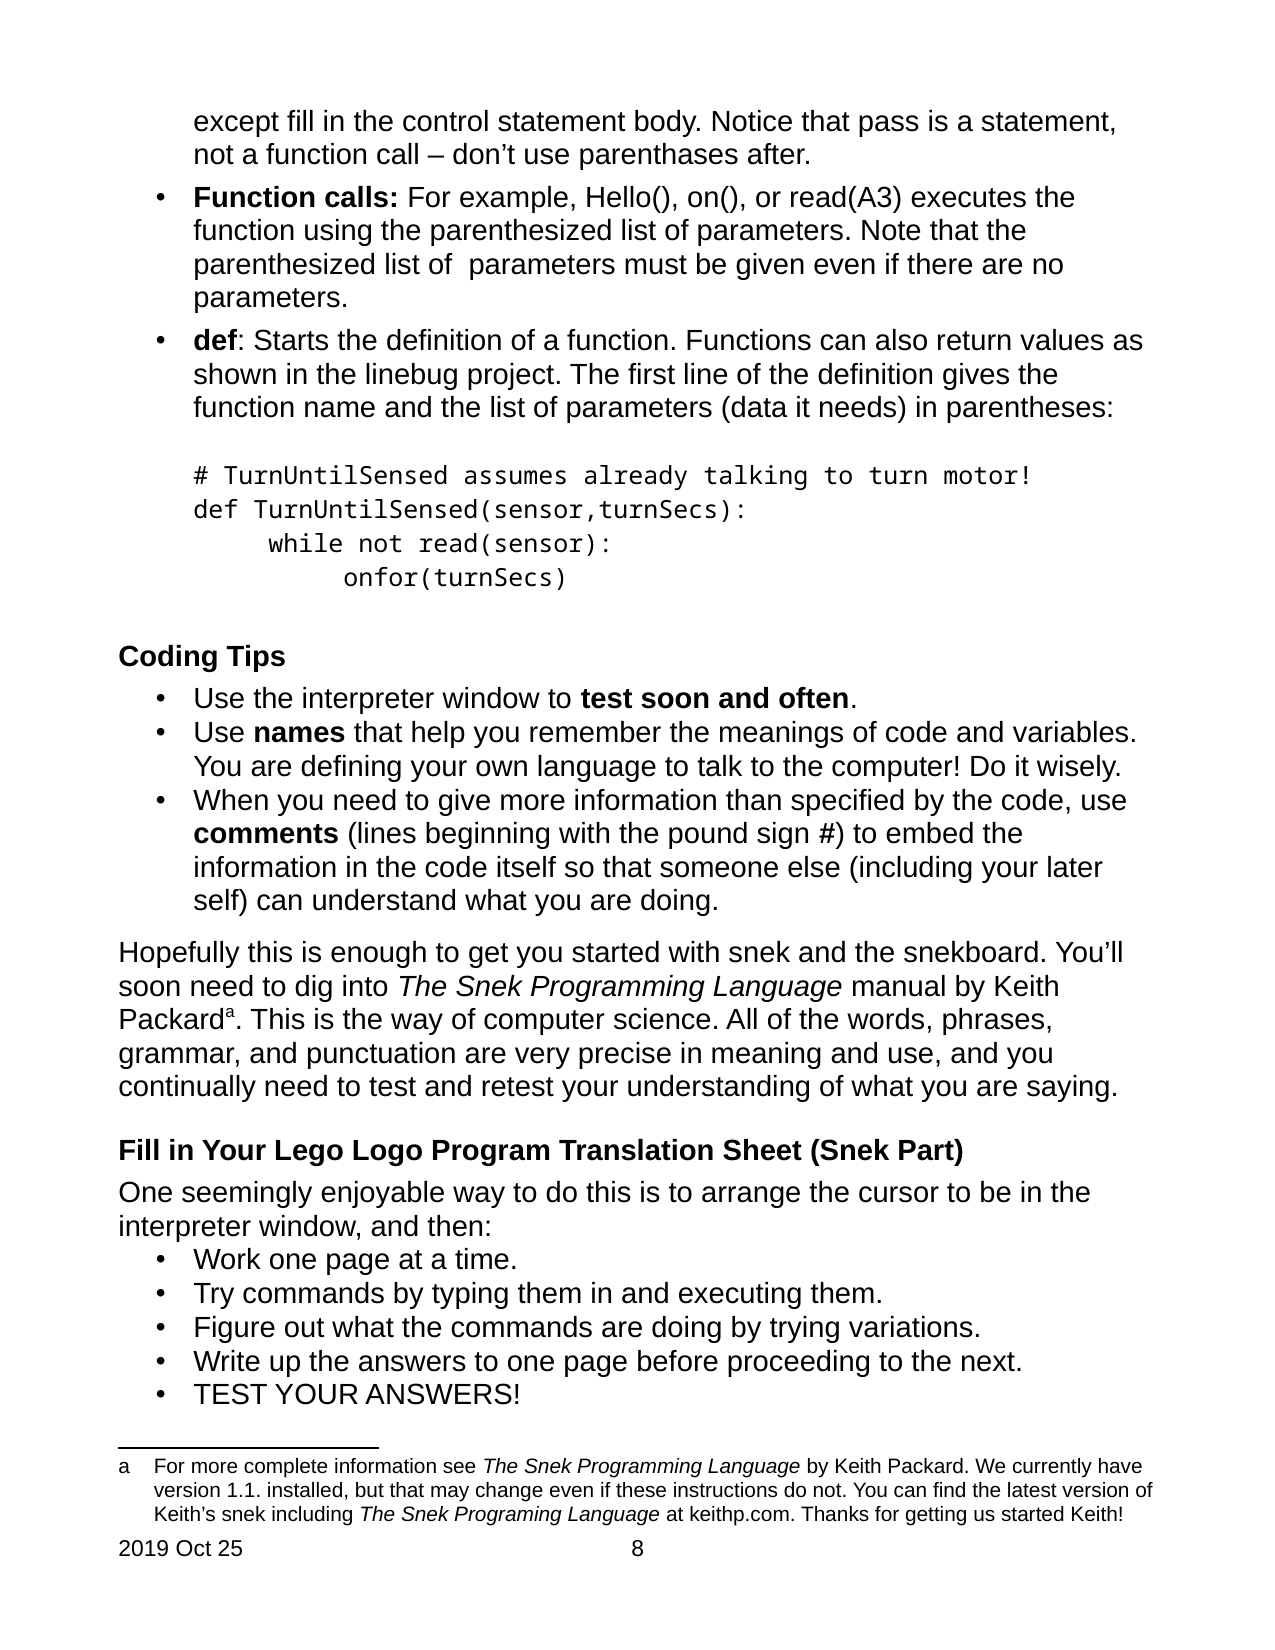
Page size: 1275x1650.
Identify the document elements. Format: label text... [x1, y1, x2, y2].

list Try commands by typing them in and executing them. [156, 1276, 1157, 1310]
list Function calls: For example, Hello(), on(), or read(A3) executes the function using the parenthesized list of parameters. Note that the parenthesized list of parameters must be given even if there are no parameters. [156, 179, 1157, 314]
text One seemingly enjoyable way to do this is to arrange the cursor to be in the interpreter window, and then: [118, 1175, 1157, 1242]
list When you need to give more information than specified by the code, use comments (lines beginning with the pound sign #) to embed the information in the code itself so that someone else (including your later self) can understand what you are doing. [156, 783, 1157, 917]
list Work one page at a time. [156, 1242, 1157, 1276]
list TEST YOUR ANSWERS! [156, 1377, 1157, 1411]
subtitle Fill in Your Lego Logo Program Translation Sheet (Snek Part) [118, 1133, 1157, 1166]
list Use the interpreter window to test soon and often. [156, 682, 1157, 715]
subtitle Coding Tips [118, 639, 1157, 673]
list def: Starts the definition of a function. Functions can also return values as shown in the linebug project. The first line of the definition gives the function name and the list of parameters (data it needs) in parentheses: # TurnUntilSensed assumes already talking to turn motor! def TurnUntilSensed(sensor,turnSecs): while not read(sensor): onfor(turnSecs) [156, 323, 1157, 627]
list except fill in the control statement body. Notice that pass is a statement, not a function call – don’t use parenthases after. [156, 103, 1157, 171]
text For more complete information see The Snek Programming Language by Keith Packard. We currently have version 1.1. installed, but that may change even if these instructions do not. You can find the latest version of Keith’s snek including The Snek Programing Language at keithp.com. Thanks for getting us started Keith! [118, 1454, 1157, 1526]
list Use names that help you remember the meanings of code and variables. You are defining your own language to talk to the computer! Do it wisely. [156, 715, 1157, 783]
text Hopefully this is enough to get you started with snek and the snekboard. You’ll soon need to dig into The Snek Programming Language manual by Keith Packard. This is the way of computer science. All of the words, phrases, grammar, and punctuation are very precise in meaning and use, and you continually need to test and retest your understanding of what you are saying. [118, 935, 1157, 1103]
list Figure out what the commands are doing by trying variations. [156, 1310, 1157, 1343]
list Write up the answers to one page before proceeding to the next. [156, 1343, 1157, 1377]
